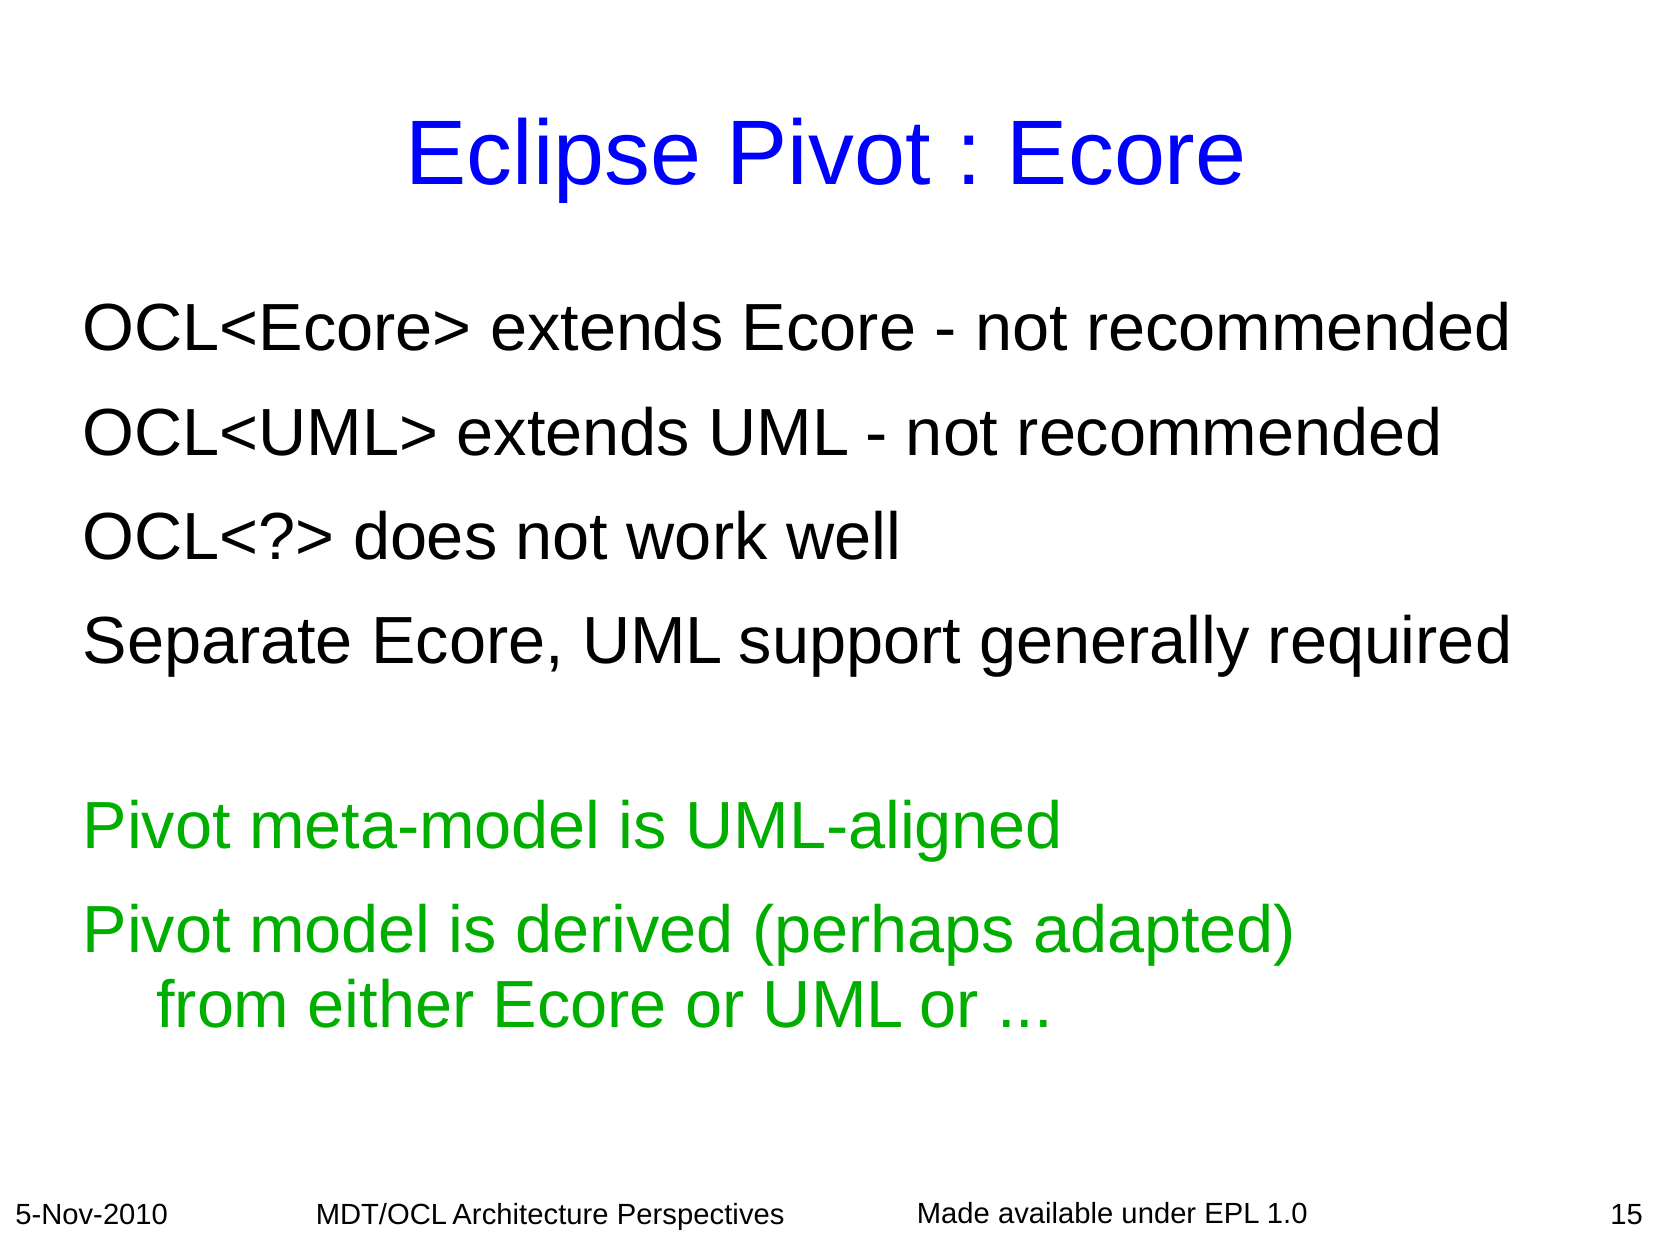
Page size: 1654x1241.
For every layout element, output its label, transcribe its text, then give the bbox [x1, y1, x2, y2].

title Eclipse Pivot : Ecore [82, 49, 1571, 257]
list OCL<Ecore> extends Ecore - not recommended OCL<UML> extends UML - not recommended OCL<?> does not work well Separate Ecore, UML support generally required Pivot meta-model is UML-aligned Pivot model is derived (perhaps adapted) from either Ecore or UML or ... [82, 290, 1571, 1109]
